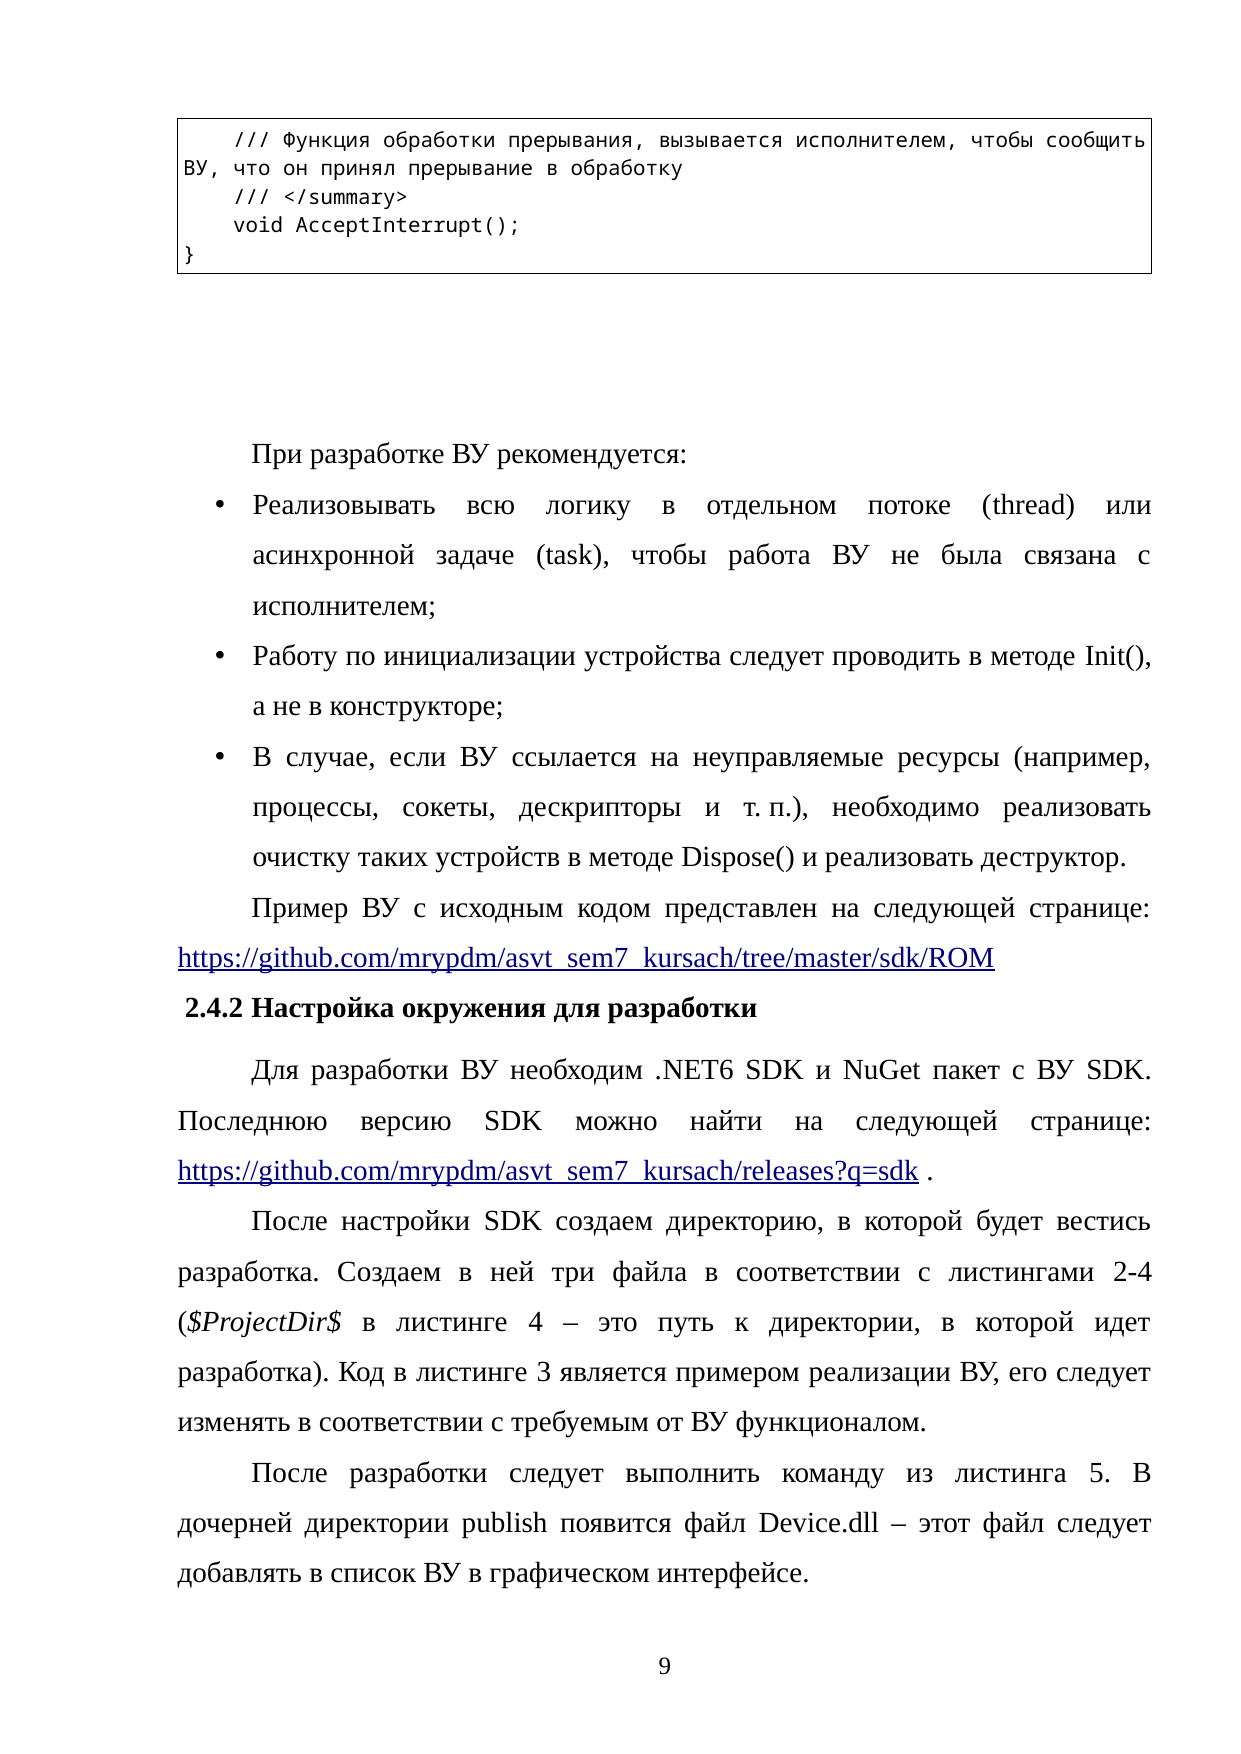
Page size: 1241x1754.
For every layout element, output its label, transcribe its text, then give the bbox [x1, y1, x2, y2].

subtitle Настройка окружения для разработки [177, 990, 1152, 1024]
list Реализовывать всю логику в отдельном потоке (thread) или асинхронной задаче (task), чтобы работа ВУ не была связана с исполнителем; [215, 487, 1152, 621]
list В случае, если ВУ ссылается на неуправляемые ресурсы (например, процессы, сокеты, дескрипторы и т. п.), необходимо реализовать очистку таких устройств в методе Dispose() и реализовать деструктор. [215, 739, 1152, 873]
text Для разработки ВУ необходим .NET6 SDK и NuGet пакет с ВУ SDK. Последнюю версию SDK можно найти на следующей странице: https://github.com/mrypdm/asvt_sem7_kursach/releases?q=sdk . [177, 1052, 1152, 1187]
text Пример ВУ с исходным кодом представлен на следующей странице: https://github.com/mrypdm/asvt_sem7_kursach/tree/master/sdk/ROM [177, 890, 1152, 973]
text При разработке ВУ рекомендуется: [177, 437, 1152, 470]
text После настройки SDK создаем директорию, в которой будет вестись разработка. Создаем в ней три файла в соответствии с листингами 2-4 ($ProjectDir$ в листинге 4 – это путь к директории, в которой идет разработка). Код в листинге 3 является примером реализации ВУ, его следует изменять в соответствии с требуемым от ВУ функционалом. [177, 1203, 1152, 1438]
list Работу по инициализации устройства следует проводить в методе Init(), а не в конструкторе; [215, 638, 1152, 722]
text После разработки следует выполнить команду из листинга 5. В дочерней директории publish появится файл Device.dll – этот файл следует добавлять в список ВУ в графическом интерфейсе. [177, 1455, 1152, 1589]
table_header /// Функция обработки прерывания, вызывается исполнителем, чтобы сообщить ВУ, что он принял прерывание в обработку /// </summary> void AcceptInterrupt(); } [178, 119, 1151, 273]
